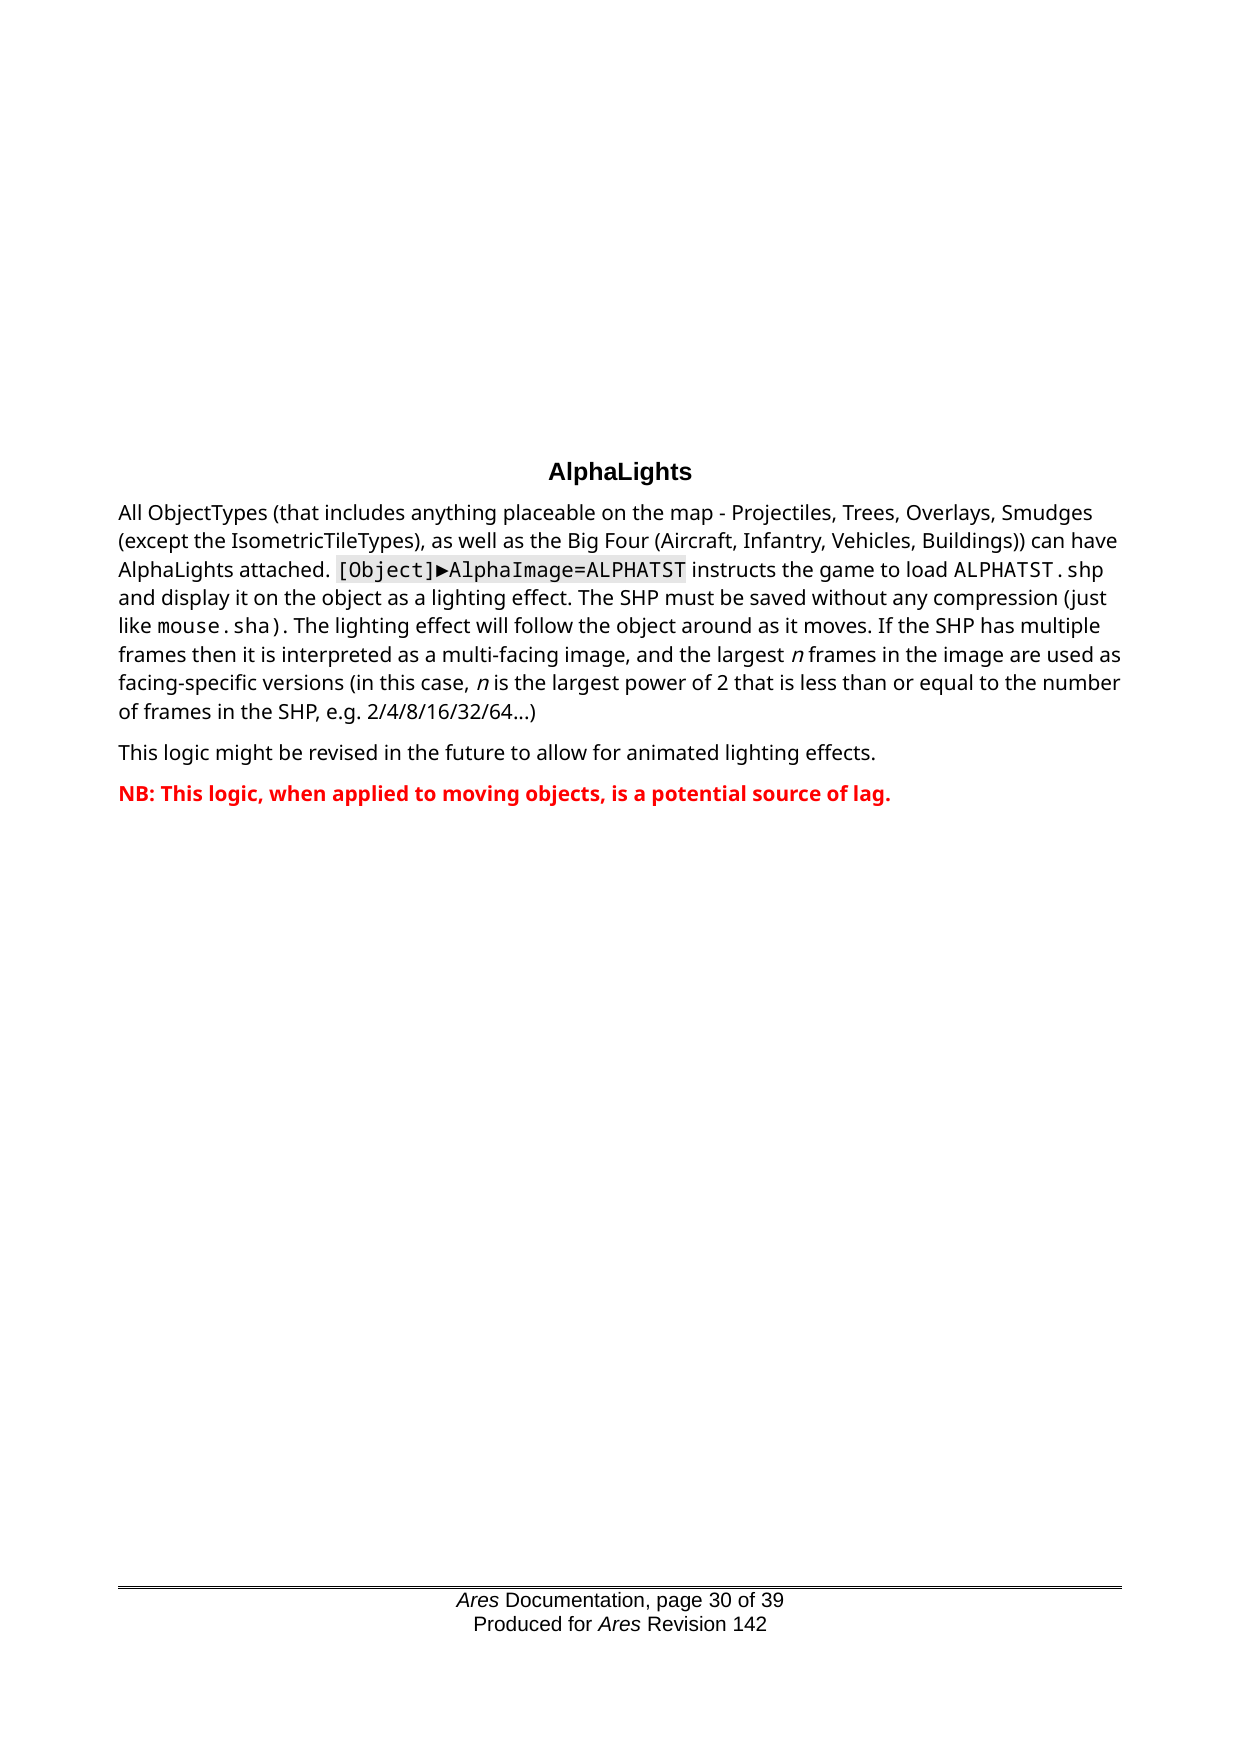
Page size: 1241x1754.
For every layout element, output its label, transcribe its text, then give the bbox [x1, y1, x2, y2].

subtitle AlphaLights [118, 457, 1122, 486]
text All ObjectTypes (that includes anything placeable on the map - Projectiles, Trees, Overlays, Smudges (except the IsometricTileTypes), as well as the Big Four (Aircraft, Infantry, Vehicles, Buildings)) can have AlphaLights attached. [Object]►AlphaImage=ALPHATST instructs the game to load ALPHATST.shp and display it on the object as a lighting effect. The SHP must be saved without any compression (just like mouse.sha). The lighting effect will follow the object around as it moves. If the SHP has multiple frames then it is interpreted as a multi-facing image, and the largest n frames in the image are used as facing-specific versions (in this case, n is the largest power of 2 that is less than or equal to the number of frames in the SHP, e.g. 2/4/8/16/32/64...) [118, 498, 1122, 725]
text This logic might be revised in the future to allow for animated lighting effects. [118, 738, 1122, 766]
text NB: This logic, when applied to moving objects, is a potential source of lag. [118, 779, 1122, 807]
